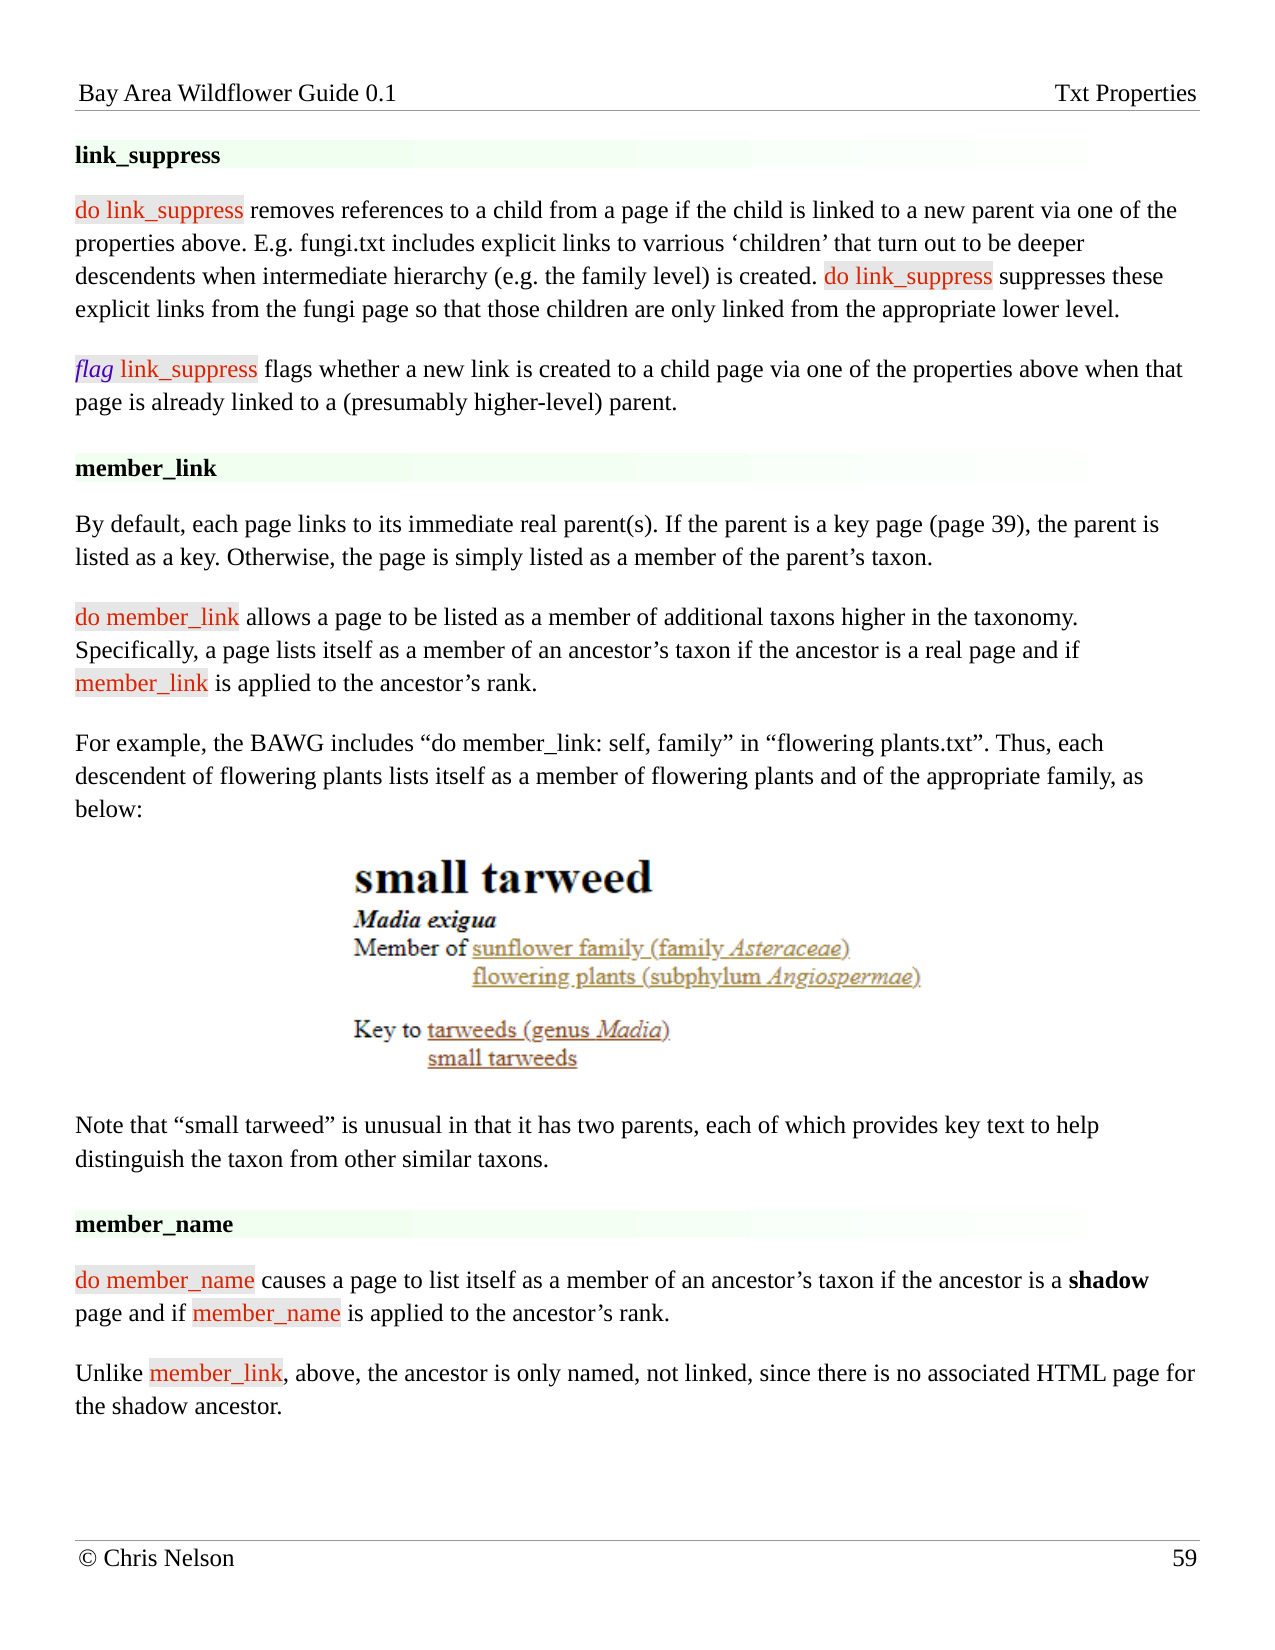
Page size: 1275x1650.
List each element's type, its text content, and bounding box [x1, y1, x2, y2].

text For example, the BAWG includes “do member_link: self, family” in “flowering plants.txt”. Thus, each descendent of flowering plants lists itself as a member of flowering plants and of the appropriate family, as below: [75, 728, 1200, 823]
text do link_suppress removes references to a child from a page if the child is linked to a new parent via one of the properties above. E.g. fungi.txt includes explicit links to varrious ‘children’ that turn out to be deeper descendents when intermediate hierarchy (e.g. the family level) is created. do link_suppress suppresses these explicit links from the fungi page so that those children are only linked from the appropriate lower level. [75, 195, 1200, 323]
subtitle member_link [75, 453, 1200, 482]
subtitle member_name [75, 1210, 1200, 1238]
text By default, each page links to its immediate real parent(s). If the parent is a key page (page 40), the parent is listed as a key. Otherwise, the page is simply listed as a member of the parent’s taxon. [75, 509, 1200, 571]
subtitle link_suppress [75, 140, 1200, 168]
text Note that “small tarweed” is unusual in that it has two parents, each of which provides key text to help distinguish the taxon from other similar taxons. [75, 1111, 1200, 1172]
text do member_name causes a page to list itself as a member of an ancestor’s taxon if the ancestor is a shadow page and if member_name is applied to the ancestor’s rank. [75, 1265, 1200, 1327]
text Unlike member_link, above, the ancestor is only named, not linked, since there is no associated HTML page for the shadow ancestor. [75, 1358, 1200, 1420]
text flag link_suppress flags whether a new link is created to a child page via one of the properties above when that page is already linked to a (presumably higher-level) parent. [75, 354, 1200, 416]
picture [345, 854, 930, 1080]
text do member_link allows a page to be listed as a member of additional taxons higher in the taxonomy. Specifically, a page lists itself as a member of an ancestor’s taxon if the ancestor is a real page and if member_link is applied to the ancestor’s rank. [75, 602, 1200, 697]
